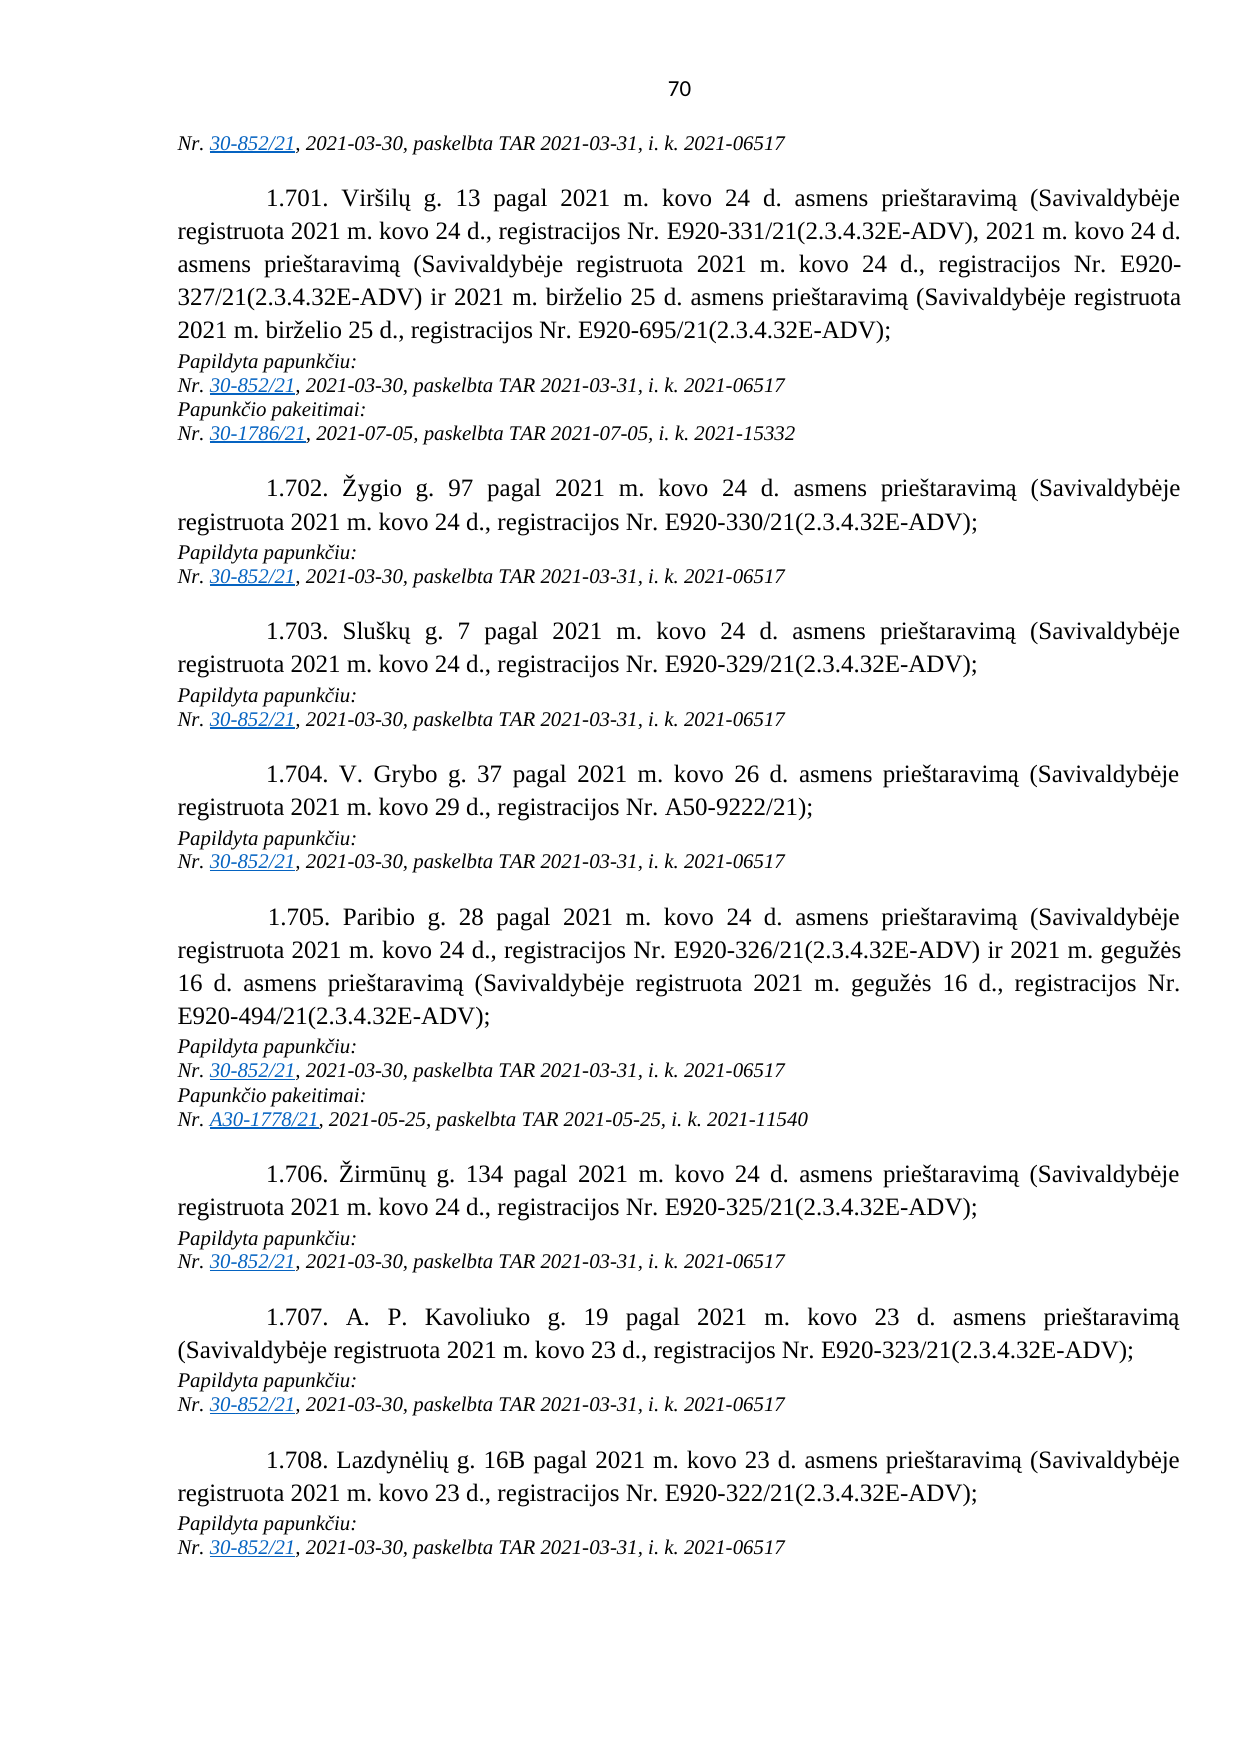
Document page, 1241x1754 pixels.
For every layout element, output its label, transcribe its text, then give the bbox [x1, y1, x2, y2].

text Nr. 30-852/21, 2021-03-30, paskelbta TAR 2021-03-31, i. k. 2021-06517 [177, 1058, 1181, 1082]
text Nr. 30-852/21, 2021-03-30, paskelbta TAR 2021-03-31, i. k. 2021-06517 [177, 1249, 1181, 1273]
text Papildyta papunkčiu: [177, 1511, 1181, 1535]
text Papildyta papunkčiu: [177, 1034, 1181, 1058]
text Papildyta papunkčiu: [177, 348, 1181, 373]
text Papildyta papunkčiu: [177, 825, 1181, 849]
text Papildyta papunkčiu: [177, 539, 1181, 564]
text Papunkčio pakeitimai: [177, 397, 1181, 421]
text Papildyta papunkčiu: [177, 1368, 1181, 1392]
text 1.705. Paribio g. 28 pagal 2021 m. kovo 24 d. asmens prieštaravimą (Savivaldybėje registruota 2021 m. kovo 24 d., registracijos Nr. E920-326/21(2.3.4.32E-ADV) ir 2021 m. gegužės 16 d. asmens prieštaravimą (Savivaldybėje registruota 2021 m. gegužės 16 d., registracijos Nr. E920-494/21(2.3.4.32E-ADV); [177, 902, 1181, 1030]
text Papildyta papunkčiu: [177, 1225, 1181, 1249]
text Papunkčio pakeitimai: [177, 1082, 1181, 1107]
text Nr. 30-852/21, 2021-03-30, paskelbta TAR 2021-03-31, i. k. 2021-06517 [177, 373, 1181, 397]
text Nr. 30-852/21, 2021-03-30, paskelbta TAR 2021-03-31, i. k. 2021-06517 [177, 849, 1181, 873]
text 1.707. A. P. Kavoliuko g. 19 pagal 2021 m. kovo 23 d. asmens prieštaravimą (Savivaldybėje registruota 2021 m. kovo 23 d., registracijos Nr. E920-323/21(2.3.4.32E-ADV); [177, 1302, 1181, 1364]
text Nr. 30-852/21, 2021-03-30, paskelbta TAR 2021-03-31, i. k. 2021-06517 [177, 707, 1181, 731]
text Nr. 30-1786/21, 2021-07-05, paskelbta TAR 2021-07-05, i. k. 2021-15332 [177, 421, 1181, 445]
text Nr. 30-852/21, 2021-03-30, paskelbta TAR 2021-03-31, i. k. 2021-06517 [177, 1535, 1181, 1559]
text 1.701. Viršilų g. 13 pagal 2021 m. kovo 24 d. asmens prieštaravimą (Savivaldybėje registruota 2021 m. kovo 24 d., registracijos Nr. E920-331/21(2.3.4.32E-ADV), 2021 m. kovo 24 d. asmens prieštaravimą (Savivaldybėje registruota 2021 m. kovo 24 d., registracijos Nr. E920-327/21(2.3.4.32E-ADV) ir 2021 m. birželio 25 d. asmens prieštaravimą (Savivaldybėje registruota 2021 m. birželio 25 d., registracijos Nr. E920-695/21(2.3.4.32E-ADV); [177, 183, 1181, 344]
text 1.703. Sluškų g. 7 pagal 2021 m. kovo 24 d. asmens prieštaravimą (Savivaldybėje registruota 2021 m. kovo 24 d., registracijos Nr. E920-329/21(2.3.4.32E-ADV); [177, 616, 1181, 678]
text Papildyta papunkčiu: [177, 682, 1181, 707]
text 1.706. Žirmūnų g. 134 pagal 2021 m. kovo 24 d. asmens prieštaravimą (Savivaldybėje registruota 2021 m. kovo 24 d., registracijos Nr. E920-325/21(2.3.4.32E-ADV); [177, 1159, 1181, 1221]
text 1.702. Žygio g. 97 pagal 2021 m. kovo 24 d. asmens prieštaravimą (Savivaldybėje registruota 2021 m. kovo 24 d., registracijos Nr. E920-330/21(2.3.4.32E-ADV); [177, 473, 1181, 535]
text 1.704. V. Grybo g. 37 pagal 2021 m. kovo 26 d. asmens prieštaravimą (Savivaldybėje registruota 2021 m. kovo 29 d., registracijos Nr. A50-9222/21); [177, 759, 1181, 821]
text Nr. 30-852/21, 2021-03-30, paskelbta TAR 2021-03-31, i. k. 2021-06517 [177, 131, 1181, 155]
text 1.708. Lazdynėlių g. 16B pagal 2021 m. kovo 23 d. asmens prieštaravimą (Savivaldybėje registruota 2021 m. kovo 23 d., registracijos Nr. E920-322/21(2.3.4.32E-ADV); [177, 1445, 1181, 1507]
text Nr. 30-852/21, 2021-03-30, paskelbta TAR 2021-03-31, i. k. 2021-06517 [177, 564, 1181, 588]
text Nr. A30-1778/21, 2021-05-25, paskelbta TAR 2021-05-25, i. k. 2021-11540 [177, 1107, 1181, 1131]
text Nr. 30-852/21, 2021-03-30, paskelbta TAR 2021-03-31, i. k. 2021-06517 [177, 1392, 1181, 1416]
